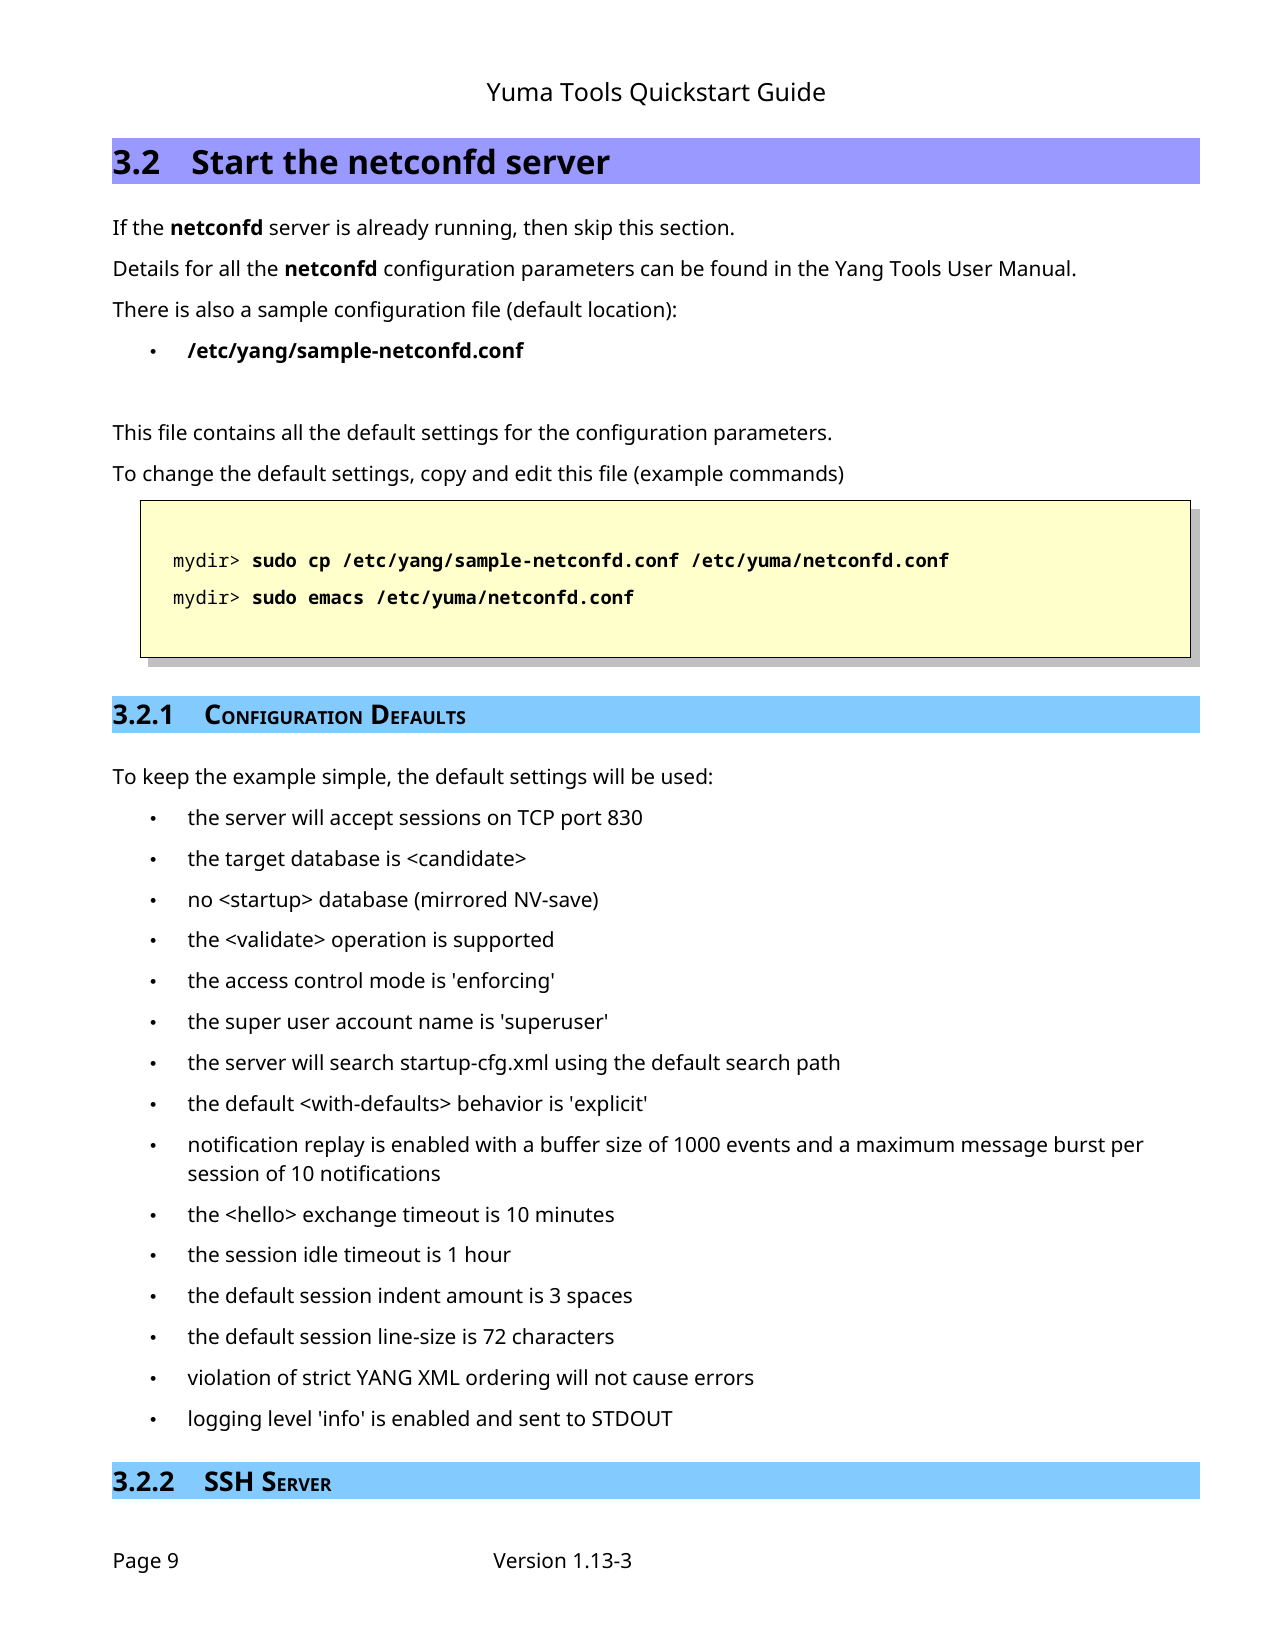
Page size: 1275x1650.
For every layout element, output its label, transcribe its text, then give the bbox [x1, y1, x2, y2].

list /etc/yang/sample-netconfd.conf [150, 336, 1200, 364]
subtitle SSH Server [112, 1462, 1200, 1499]
text Details for all the netconfd configuration parameters can be found in the Yang Tools User Manual. [112, 254, 1200, 282]
text There is also a sample configuration file (default location): [112, 295, 1200, 323]
list the super user account name is 'superuser' [150, 1007, 1200, 1036]
list the access control mode is 'enforcing' [150, 967, 1200, 995]
list logging level 'info' is enabled and sent to STDOUT [150, 1404, 1200, 1433]
text If the netconfd server is already running, then skip this section. [112, 213, 1200, 242]
text To change the default settings, copy and edit this file (example commands) [112, 459, 1200, 487]
list the default session indent amount is 3 spaces [150, 1282, 1200, 1310]
text mydir> sudo cp /etc/yang/sample-netconfd.conf /etc/yuma/netconfd.conf [141, 537, 1190, 573]
list violation of strict YANG XML ordering will not cause errors [150, 1363, 1200, 1392]
list notification replay is enabled with a buffer size of 1000 events and a maximum message burst per session of 10 notifications [150, 1130, 1200, 1187]
list the session idle timeout is 1 hour [150, 1241, 1200, 1269]
text mydir> sudo emacs /etc/yuma/netconfd.conf [141, 575, 1190, 610]
subtitle Start the netconfd server [112, 138, 1200, 184]
list the default session line-size is 72 characters [150, 1322, 1200, 1351]
text This file contains all the default settings for the configuration parameters. [112, 418, 1200, 446]
subtitle Configuration Defaults [112, 696, 1200, 733]
list the server will accept sessions on TCP port 830 [150, 803, 1200, 831]
text To keep the example simple, the default settings will be used: [112, 762, 1200, 790]
list the <hello> exchange timeout is 10 minutes [150, 1200, 1200, 1228]
list the target database is <candidate> [150, 844, 1200, 872]
list the server will search startup-cfg.xml using the default search path [150, 1048, 1200, 1077]
list no <startup> database (mirrored NV-save) [150, 885, 1200, 913]
list the <validate> operation is supported [150, 926, 1200, 954]
list the default <with-defaults> behavior is 'explicit' [150, 1089, 1200, 1118]
